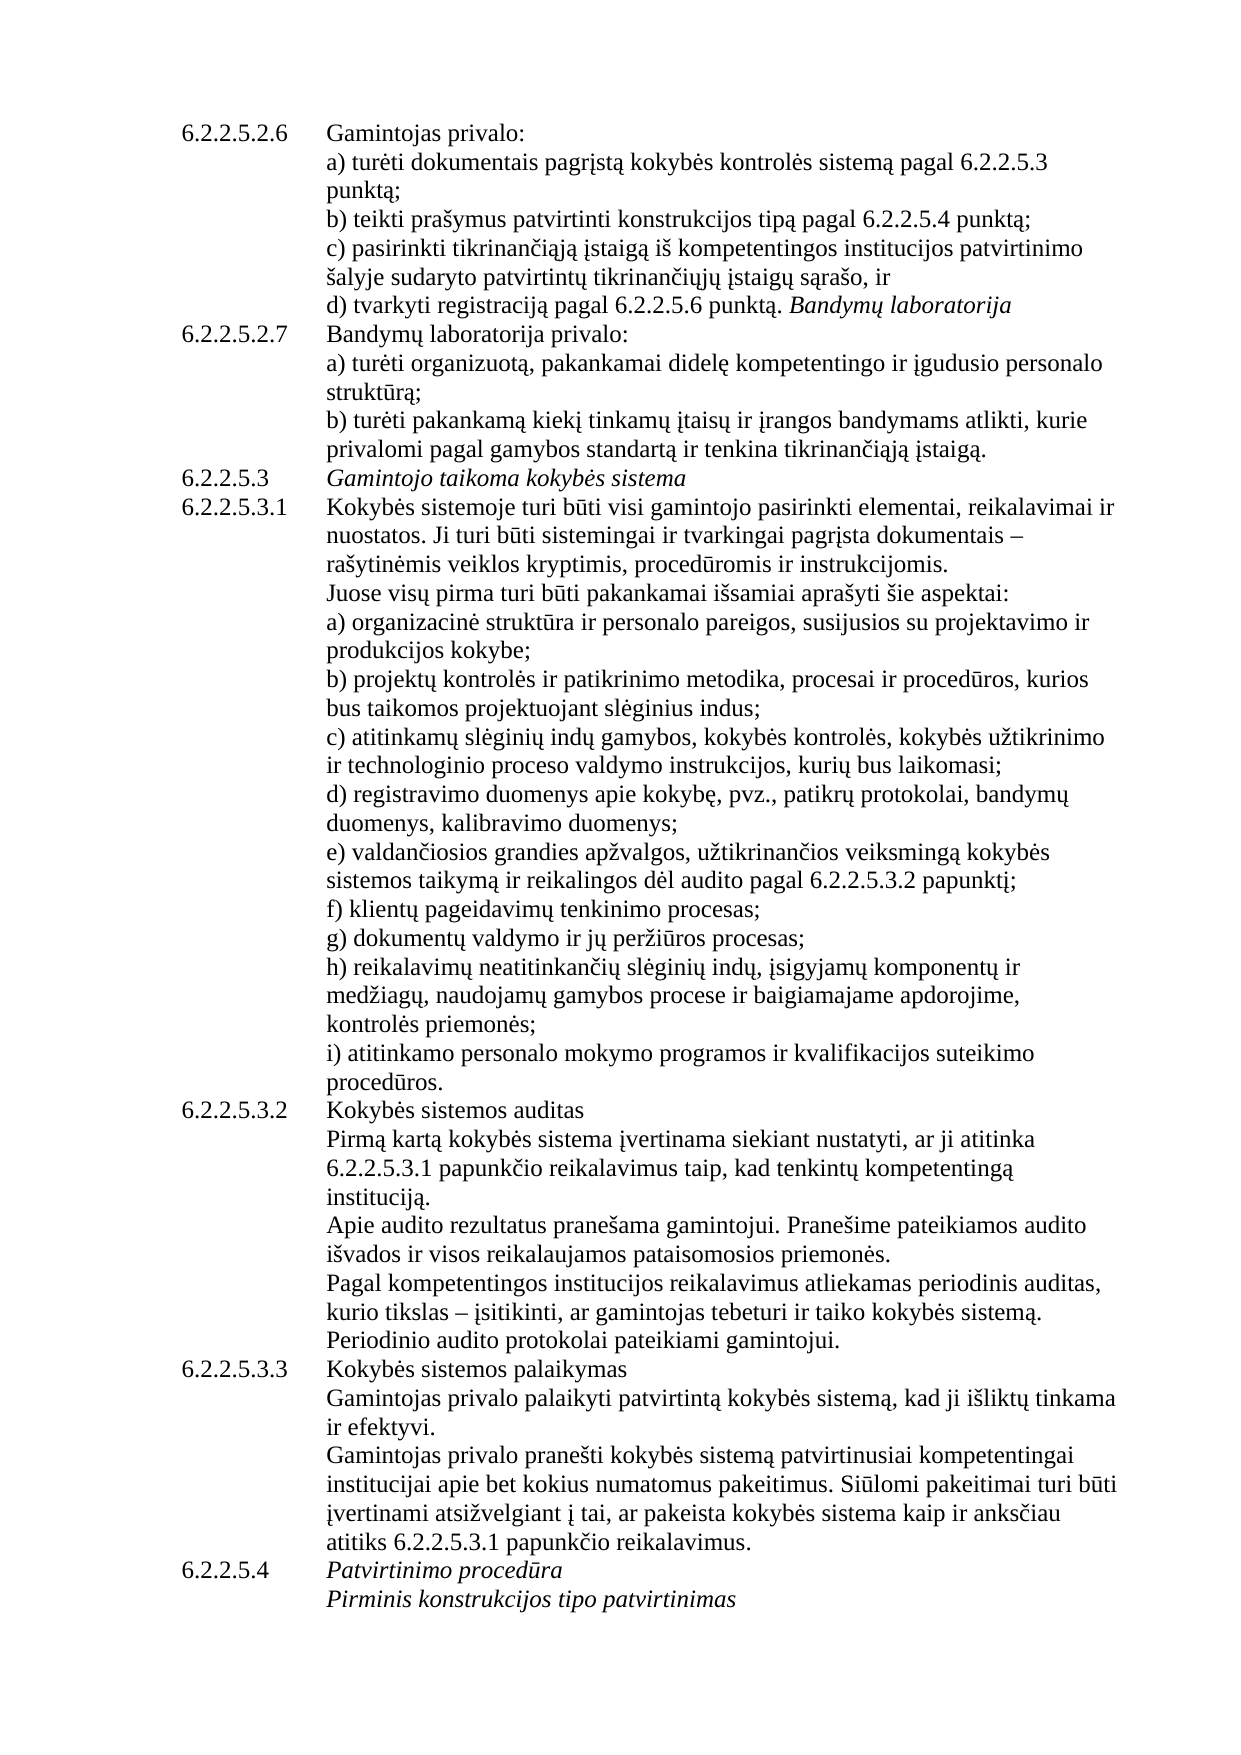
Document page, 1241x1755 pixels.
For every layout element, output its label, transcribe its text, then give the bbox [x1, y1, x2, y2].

table_cell 6.2.2.5.2.7 [177, 319, 322, 463]
table_cell Gamintojas privalo: a) turėti dokumentais pagrįstą kokybės kontrolės sistemą pagal 6.2.2.5.3 punktą; b) teikti prašymus patvirtinti konstrukcijos tipą pagal 6.2.2.5.4 punktą; c) pasirinkti tikrinančiąją įstaigą iš kompetentingos institucijos patvirtinimo šalyje sudaryto patvirtintų tikrinančiųjų įstaigų sąrašo, ir d) tvarkyti registraciją pagal 6.2.2.5.6 punktą. Bandymų laboratorija [322, 118, 1122, 319]
table_cell 6.2.2.5.3.3 [177, 1354, 322, 1556]
table_cell 6.2.2.5.3.1 [177, 492, 322, 1096]
table_cell Bandymų laboratorija privalo: a) turėti organizuotą, pakankamai didelę kompetentingo ir įgudusio personalo struktūrą; b) turėti pakankamą kiekį tinkamų įtaisų ir įrangos bandymams atlikti, kurie privalomi pagal gamybos standartą ir tenkina tikrinančiąją įstaigą. [322, 319, 1122, 463]
table_cell 6.2.2.5.3.2 [177, 1096, 322, 1354]
table_cell Patvirtinimo procedūra Pirminis konstrukcijos tipo patvirtinimas [322, 1556, 1122, 1613]
table_cell 6.2.2.5.4 [177, 1556, 322, 1613]
table_cell Kokybės sistemos auditas Pirmą kartą kokybės sistema įvertinama siekiant nustatyti, ar ji atitinka 6.2.2.5.3.1 papunkčio reikalavimus taip, kad tenkintų kompetentingą instituciją. Apie audito rezultatus pranešama gamintojui. Pranešime pateikiamos audito išvados ir visos reikalaujamos pataisomosios priemonės. Pagal kompetentingos institucijos reikalavimus atliekamas periodinis auditas, kurio tikslas – įsitikinti, ar gamintojas tebeturi ir taiko kokybės sistemą. Periodinio audito protokolai pateikiami gamintojui. [322, 1096, 1122, 1354]
table_cell Kokybės sistemos palaikymas Gamintojas privalo palaikyti patvirtintą kokybės sistemą, kad ji išliktų tinkama ir efektyvi. Gamintojas privalo pranešti kokybės sistemą patvirtinusiai kompetentingai institucijai apie bet kokius numatomus pakeitimus. Siūlomi pakeitimai turi būti įvertinami atsižvelgiant į tai, ar pakeista kokybės sistema kaip ir anksčiau atitiks 6.2.2.5.3.1 papunkčio reikalavimus. [322, 1354, 1122, 1556]
table_cell Kokybės sistemoje turi būti visi gamintojo pasirinkti elementai, reikalavimai ir nuostatos. Ji turi būti sistemingai ir tvarkingai pagrįsta dokumentais – rašytinėmis veiklos kryptimis, procedūromis ir instrukcijomis. Juose visų pirma turi būti pakankamai išsamiai aprašyti šie aspektai: a) organizacinė struktūra ir personalo pareigos, susijusios su projektavimo ir produkcijos kokybe; b) projektų kontrolės ir patikrinimo metodika, procesai ir procedūros, kurios bus taikomos projektuojant slėginius indus; c) atitinkamų slėginių indų gamybos, kokybės kontrolės, kokybės užtikrinimo ir technologinio proceso valdymo instrukcijos, kurių bus laikomasi; d) registravimo duomenys apie kokybę, pvz., patikrų protokolai, bandymų duomenys, kalibravimo duomenys; e) valdančiosios grandies apžvalgos, užtikrinančios veiksmingą kokybės sistemos taikymą ir reikalingos dėl audito pagal 6.2.2.5.3.2 papunktį; f) klientų pageidavimų tenkinimo procesas; g) dokumentų valdymo ir jų peržiūros procesas; h) reikalavimų neatitinkančių slėginių indų, įsigyjamų komponentų ir medžiagų, naudojamų gamybos procese ir baigiamajame apdorojime, kontrolės priemonės; i) atitinkamo personalo mokymo programos ir kvalifikacijos suteikimo procedūros. [322, 492, 1122, 1096]
table_cell Gamintojo taikoma kokybės sistema [322, 463, 1122, 492]
table_cell 6.2.2.5.2.6 [177, 118, 322, 319]
table_cell 6.2.2.5.3 [177, 463, 322, 492]
